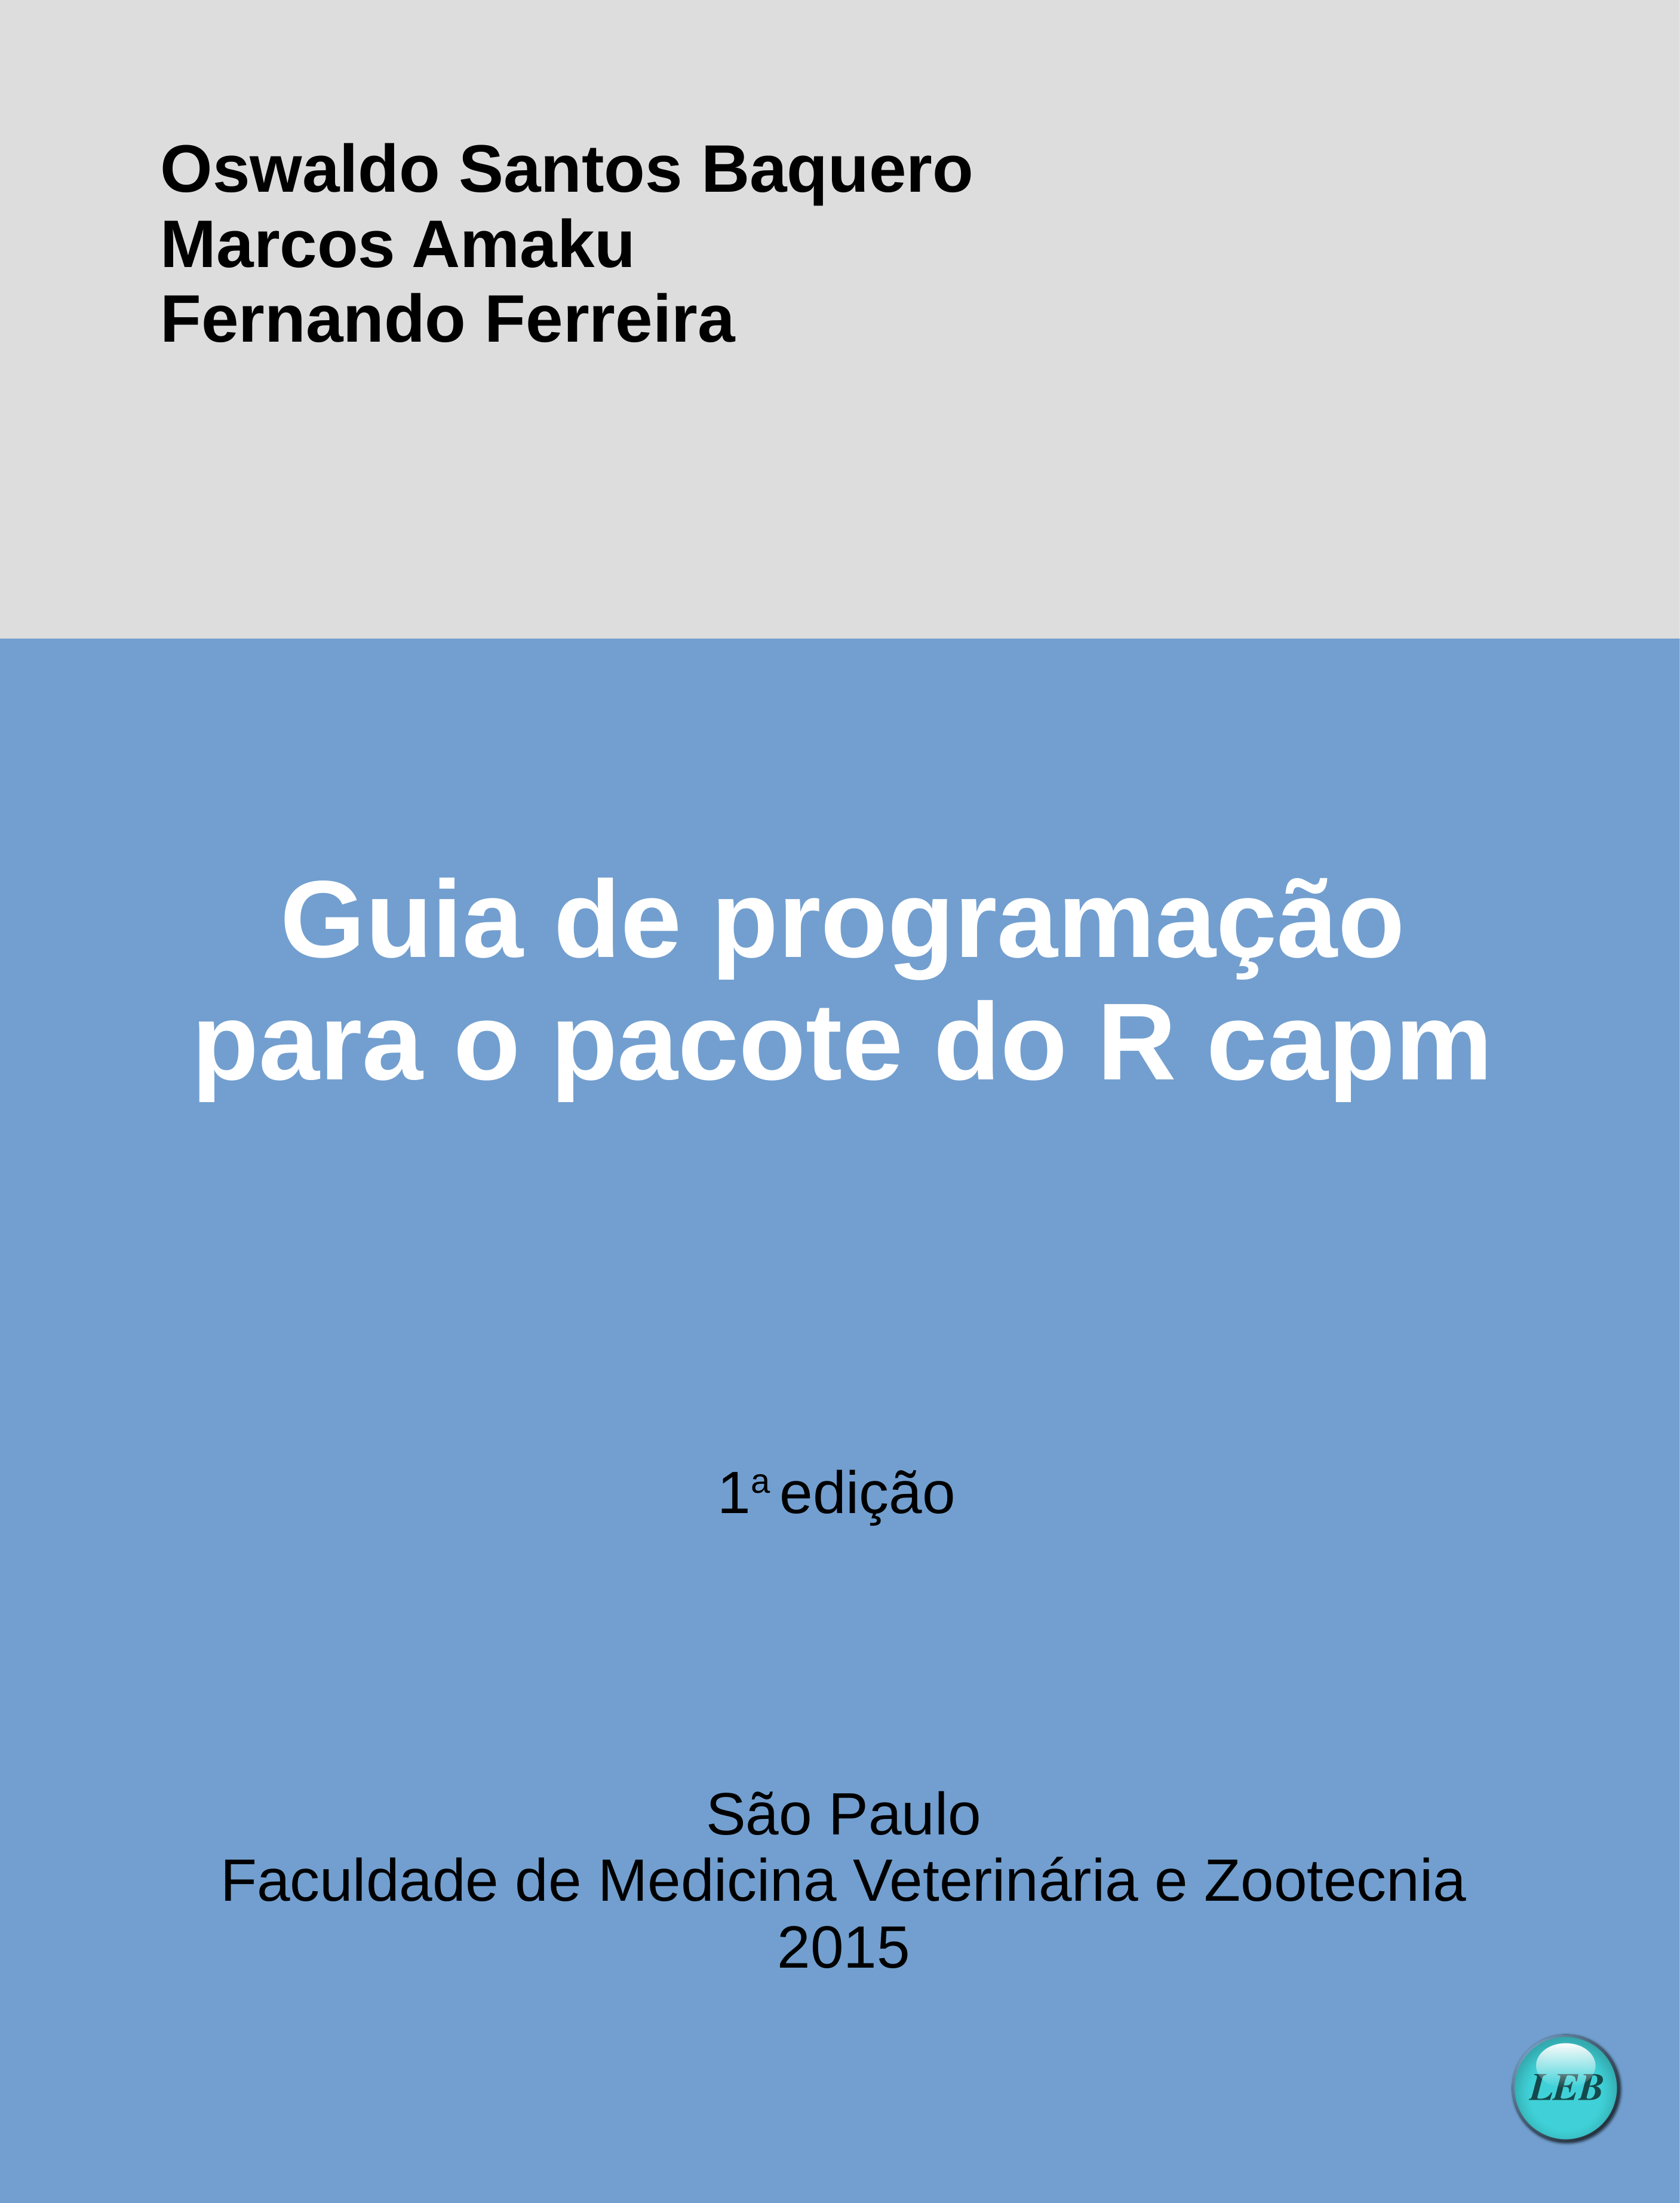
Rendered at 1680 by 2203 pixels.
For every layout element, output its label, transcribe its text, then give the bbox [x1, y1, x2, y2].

text_box São Paulo Faculdade de Medicina Veterinária e Zootecnia 2015 [211, 1776, 1485, 2018]
text_box [0, 0, 1680, 2203]
picture [1506, 2028, 1626, 2148]
text_box Guia de programação para o pacote do R capm [183, 854, 1506, 1108]
text_box 1a edição [709, 1448, 981, 1545]
text_box Oswaldo Santos Baquero Marcos Amaku Fernando Ferreira [151, 127, 1267, 386]
